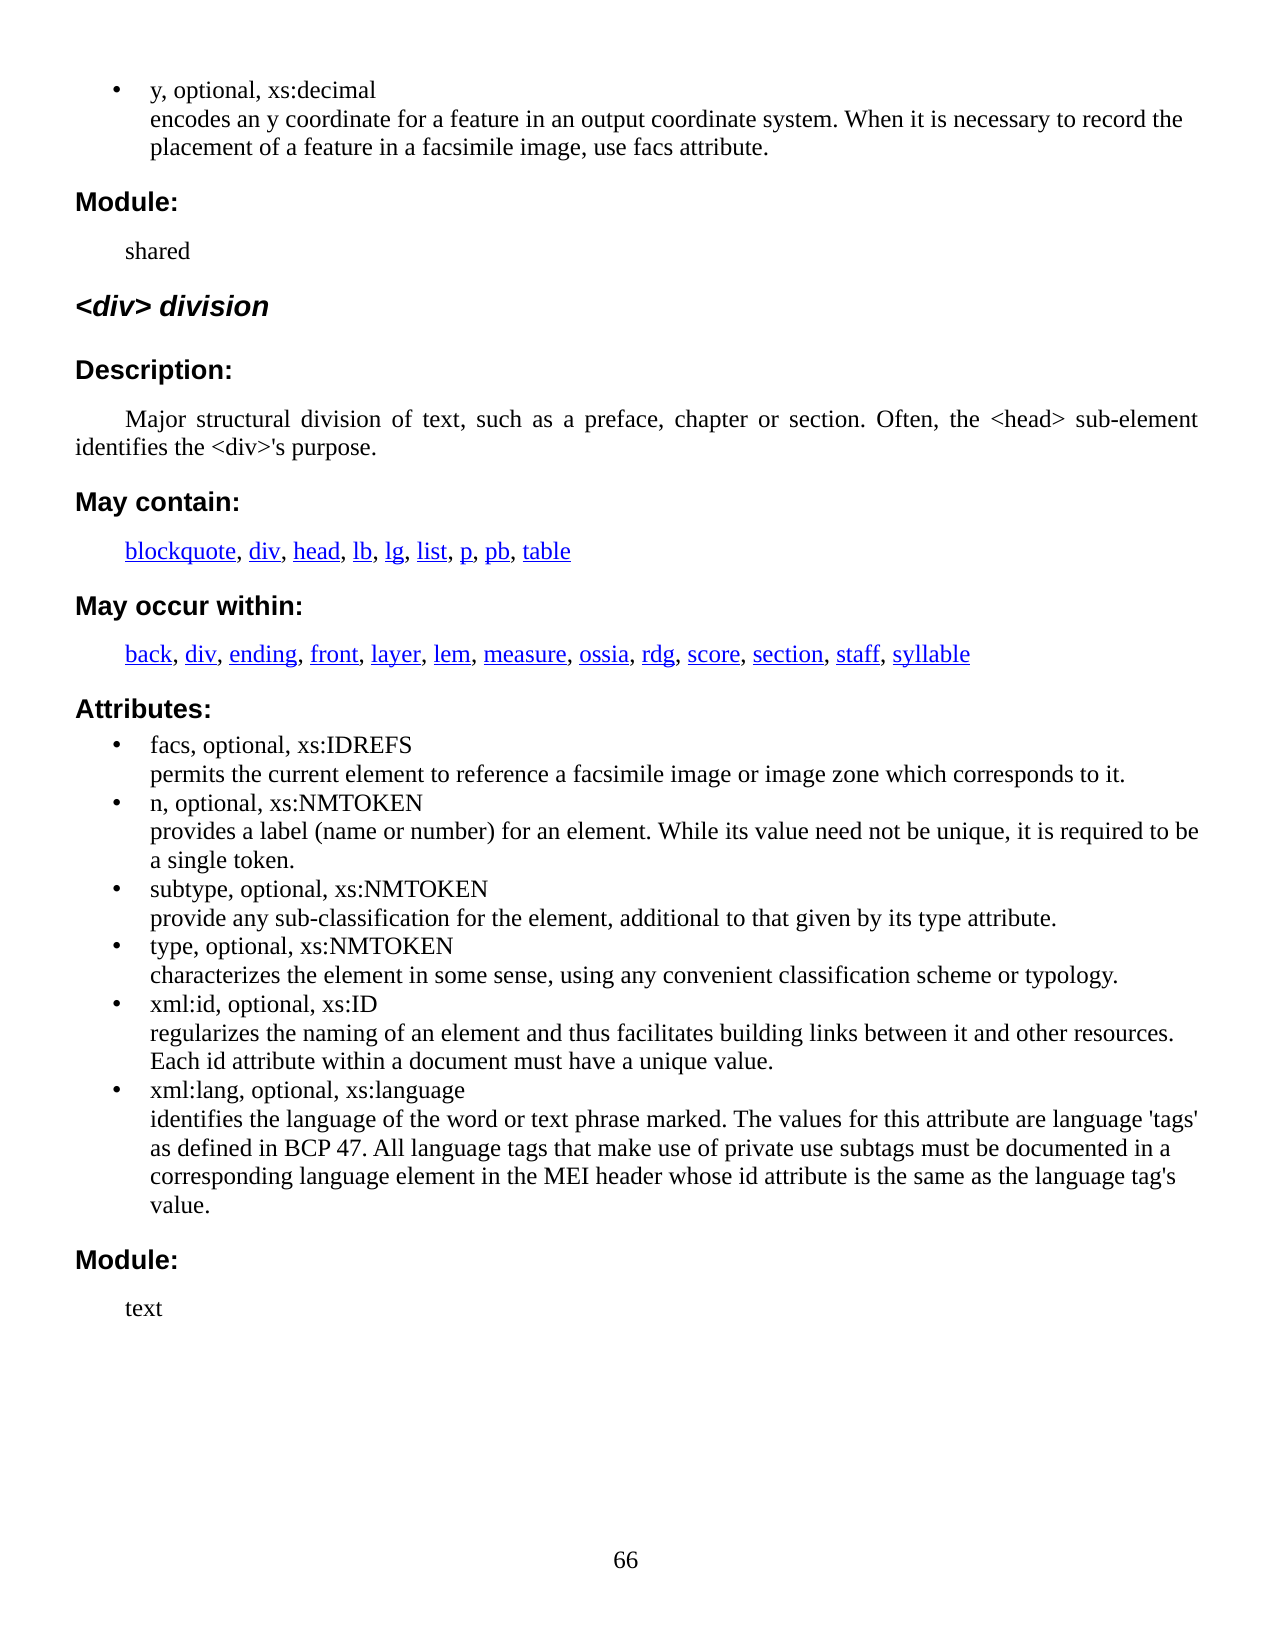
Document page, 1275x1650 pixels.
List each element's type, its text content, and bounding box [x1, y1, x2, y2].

subtitle Module: [75, 186, 1200, 217]
subtitle Attributes: [75, 693, 1200, 724]
subtitle Description: [75, 354, 1200, 386]
text blockquote, div, head, lb, lg, list, p, pb, table [75, 536, 1200, 564]
subtitle May occur within: [75, 589, 1200, 621]
text back, div, ending, front, layer, lem, measure, ossia, rdg, score, section, staff, syllable [75, 639, 1200, 668]
text shared [75, 236, 1200, 264]
subtitle May contain: [75, 486, 1200, 517]
subtitle Module: [75, 1244, 1200, 1275]
list subtype, optional, xs:NMTOKEN provide any sub-classification for the element, additional to that given by its type attribute. [112, 874, 1200, 931]
subtitle <div> division [75, 289, 1200, 323]
text text [75, 1293, 1200, 1322]
list type, optional, xs:NMTOKEN characterizes the element in some sense, using any convenient classification scheme or typology. [112, 931, 1200, 989]
list n, optional, xs:NMTOKEN provides a label (name or number) for an element. While its value need not be unique, it is required to be a single token. [112, 788, 1200, 874]
list y, optional, xs:decimal encodes an y coordinate for a feature in an output coordinate system. When it is necessary to record the placement of a feature in a facsimile image, use facs attribute. [112, 75, 1200, 161]
list xml:id, optional, xs:ID regularizes the naming of an element and thus facilitates building links between it and other resources. Each id attribute within a document must have a unique value. [112, 989, 1200, 1075]
text Major structural division of text, such as a preface, chapter or section. Often, the <head> sub-element identifies the <div>'s purpose. [75, 404, 1200, 461]
list facs, optional, xs:IDREFS permits the current element to reference a facsimile image or image zone which corresponds to it. [112, 730, 1200, 788]
list xml:lang, optional, xs:language identifies the language of the word or text phrase marked. The values for this attribute are language 'tags' as defined in BCP 47. All language tags that make use of private use subtags must be documented in a corresponding language element in the MEI header whose id attribute is the same as the language tag's value. [112, 1075, 1200, 1219]
